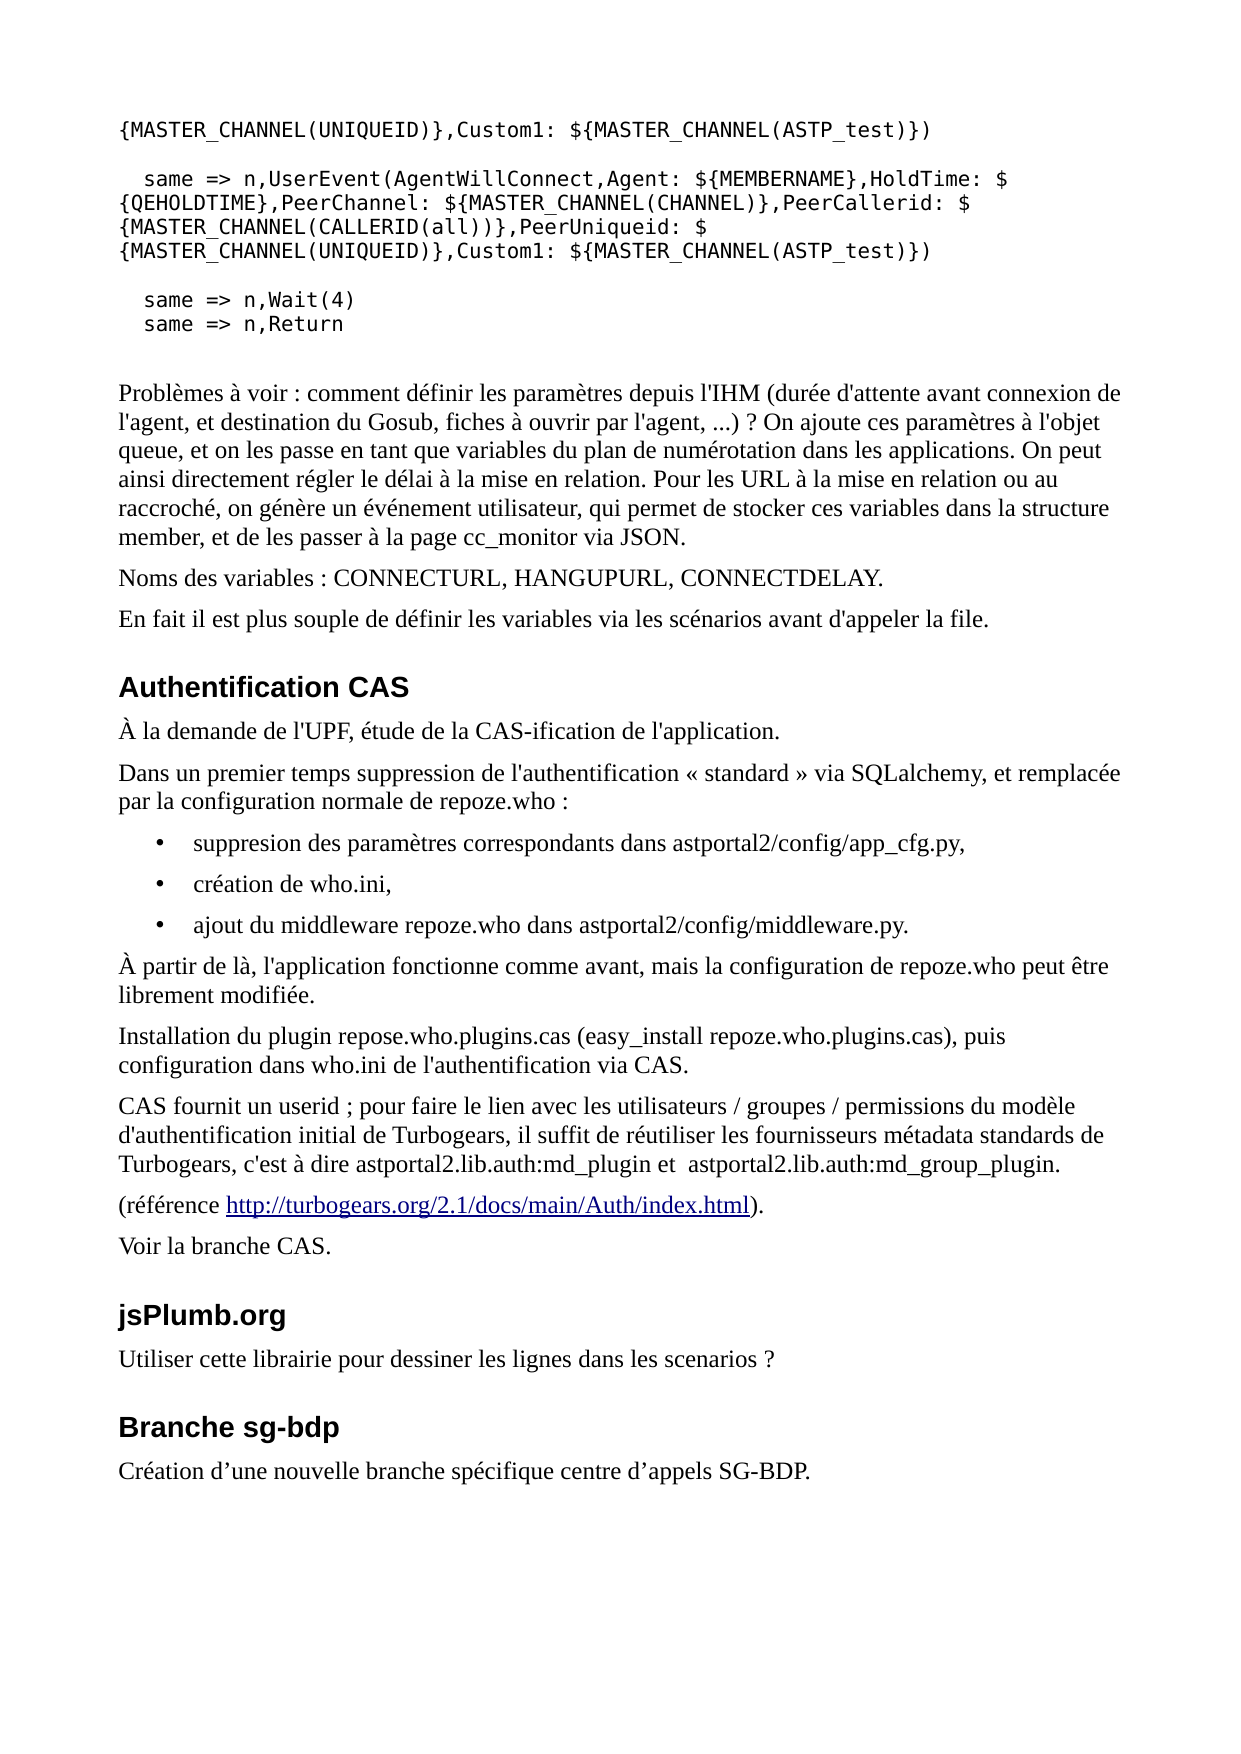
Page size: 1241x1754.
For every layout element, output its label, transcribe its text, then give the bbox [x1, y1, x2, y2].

text {MASTER_CHANNEL(UNIQUEID)},Custom1: ${MASTER_CHANNEL(ASTP_test)}) [118, 118, 1122, 142]
subtitle Authentification CAS [118, 670, 1122, 704]
list ajout du middleware repoze.who dans astportal2/config/middleware.py. [156, 910, 1122, 939]
text Voir la branche CAS. [118, 1231, 1122, 1260]
text CAS fournit un userid ; pour faire le lien avec les utilisateurs / groupes / permissions du modèle d'authentification initial de Turbogears, il suffit de réutiliser les fournisseurs métadata standards de Turbogears, c'est à dire astportal2.lib.auth:md_plugin et astportal2.lib.auth:md_group_plugin. [118, 1091, 1122, 1178]
text same => n,Wait(4) [118, 288, 1122, 312]
text En fait il est plus souple de définir les variables via les scénarios avant d'appeler la file. [118, 604, 1122, 633]
text À partir de là, l'application fonctionne comme avant, mais la configuration de repoze.who peut être librement modifiée. [118, 951, 1122, 1009]
text same => n,UserEvent(AgentWillConnect,Agent: ${MEMBERNAME},HoldTime: ${QEHOLDTIME},PeerChannel: ${MASTER_CHANNEL(CHANNEL)},PeerCallerid: ${MASTER_CHANNEL(CALLERID(all))},PeerUniqueid: ${MASTER_CHANNEL(UNIQUEID)},Custom1: ${MASTER_CHANNEL(ASTP_test)}) [118, 167, 1122, 264]
list création de who.ini, [156, 869, 1122, 898]
subtitle Branche sg-bdp [118, 1410, 1122, 1443]
text Création d’une nouvelle branche spécifique centre d’appels SG-BDP. [118, 1456, 1122, 1485]
text Noms des variables : CONNECTURL, HANGUPURL, CONNECTDELAY. [118, 563, 1122, 592]
text same => n,Return [118, 312, 1122, 337]
text Dans un premier temps suppression de l'authentification « standard » via SQLalchemy, et remplacée par la configuration normale de repoze.who : [118, 758, 1122, 815]
list suppresion des paramètres correspondants dans astportal2/config/app_cfg.py, [156, 828, 1122, 856]
text Problèmes à voir : comment définir les paramètres depuis l'IHM (durée d'attente avant connexion de l'agent, et destination du Gosub, fiches à ouvrir par l'agent, ...) ? On ajoute ces paramètres à l'objet queue, et on les passe en tant que variables du plan de numérotation dans les applications. On peut ainsi directement régler le délai à la mise en relation. Pour les URL à la mise en relation ou au raccroché, on génère un événement utilisateur, qui permet de stocker ces variables dans la structure member, et de les passer à la page cc_monitor via JSON. [118, 378, 1122, 550]
text Utiliser cette librairie pour dessiner les lignes dans les scenarios ? [118, 1344, 1122, 1372]
text Installation du plugin repose.who.plugins.cas (easy_install repoze.who.plugins.cas), puis configuration dans who.ini de l'authentification via CAS. [118, 1021, 1122, 1079]
subtitle jsPlumb.org [118, 1298, 1122, 1331]
text À la demande de l'UPF, étude de la CAS-ification de l'application. [118, 716, 1122, 745]
text (référence http://turbogears.org/2.1/docs/main/Auth/index.html). [118, 1190, 1122, 1219]
